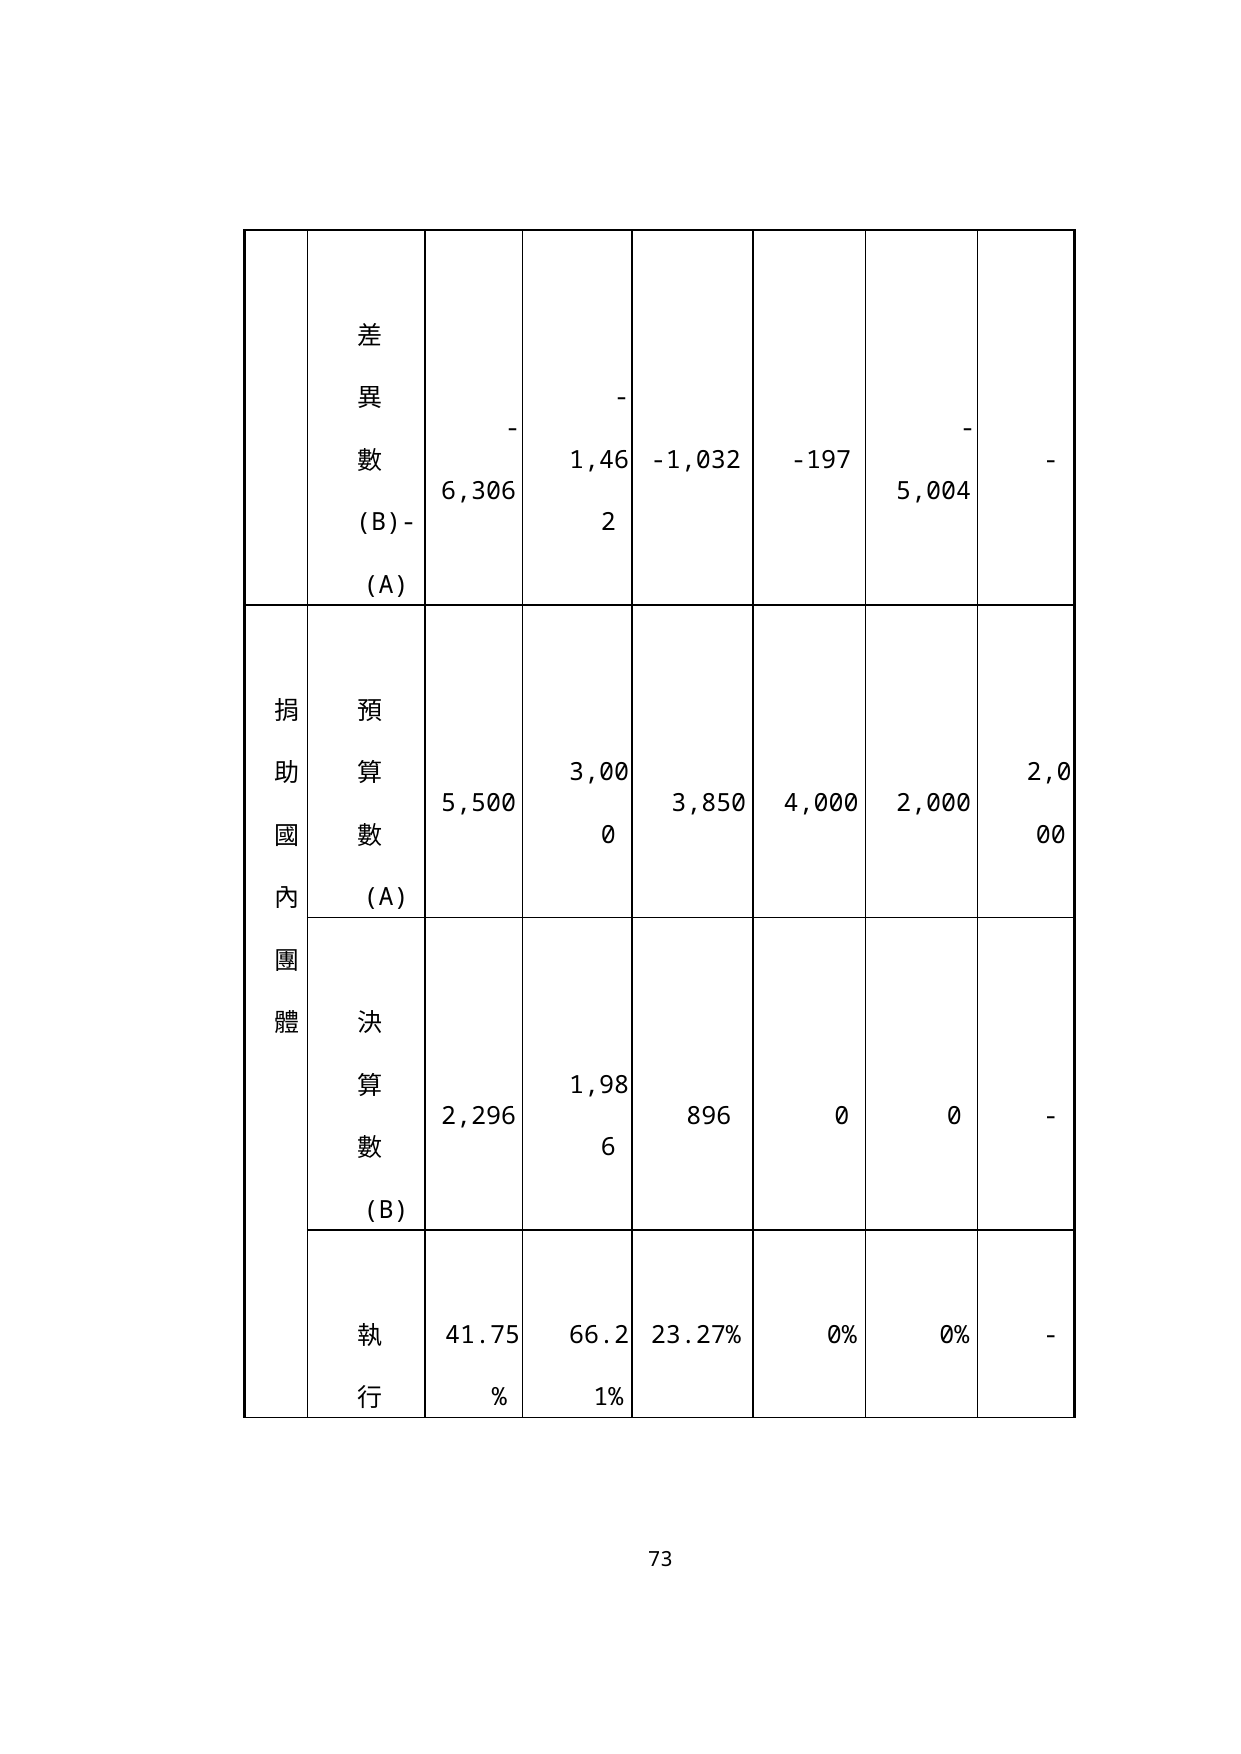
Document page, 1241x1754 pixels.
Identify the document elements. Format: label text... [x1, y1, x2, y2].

table_cell 決算數(B) [308, 918, 424, 1229]
table_cell 2,000 [866, 606, 977, 917]
table_cell 執行 [308, 1231, 424, 1417]
table_cell 896 [633, 918, 752, 1229]
table_cell 0 [866, 918, 977, 1229]
table_cell -1,462 [523, 231, 631, 604]
table_cell [246, 231, 307, 604]
table_cell 0% [754, 1231, 865, 1417]
table_cell -6,306 [426, 231, 522, 604]
table_cell 0 [754, 918, 865, 1229]
table_cell 66.21% [523, 1231, 631, 1417]
table_cell 41.75% [426, 1231, 522, 1417]
table_cell - [978, 918, 1073, 1229]
table_cell 捐助國內團體 [246, 606, 307, 1417]
table_cell -197 [754, 231, 865, 604]
table_cell -5,004 [866, 231, 977, 604]
table_cell 2,296 [426, 918, 522, 1229]
table_cell 3,000 [523, 606, 631, 917]
table_cell 4,000 [754, 606, 865, 917]
table_cell 23.27% [633, 1231, 752, 1417]
table_cell 5,500 [426, 606, 522, 917]
table_cell 2,000 [978, 606, 1073, 917]
table_cell 差異數(B)-(A) [308, 231, 424, 604]
table_cell - [978, 231, 1073, 604]
table_cell -1,032 [633, 231, 752, 604]
table_cell 1,986 [523, 918, 631, 1229]
table_cell - [978, 1231, 1073, 1417]
table_cell 預算數(A) [308, 606, 424, 917]
table_cell 0% [866, 1231, 977, 1417]
table_cell 3,850 [633, 606, 752, 917]
